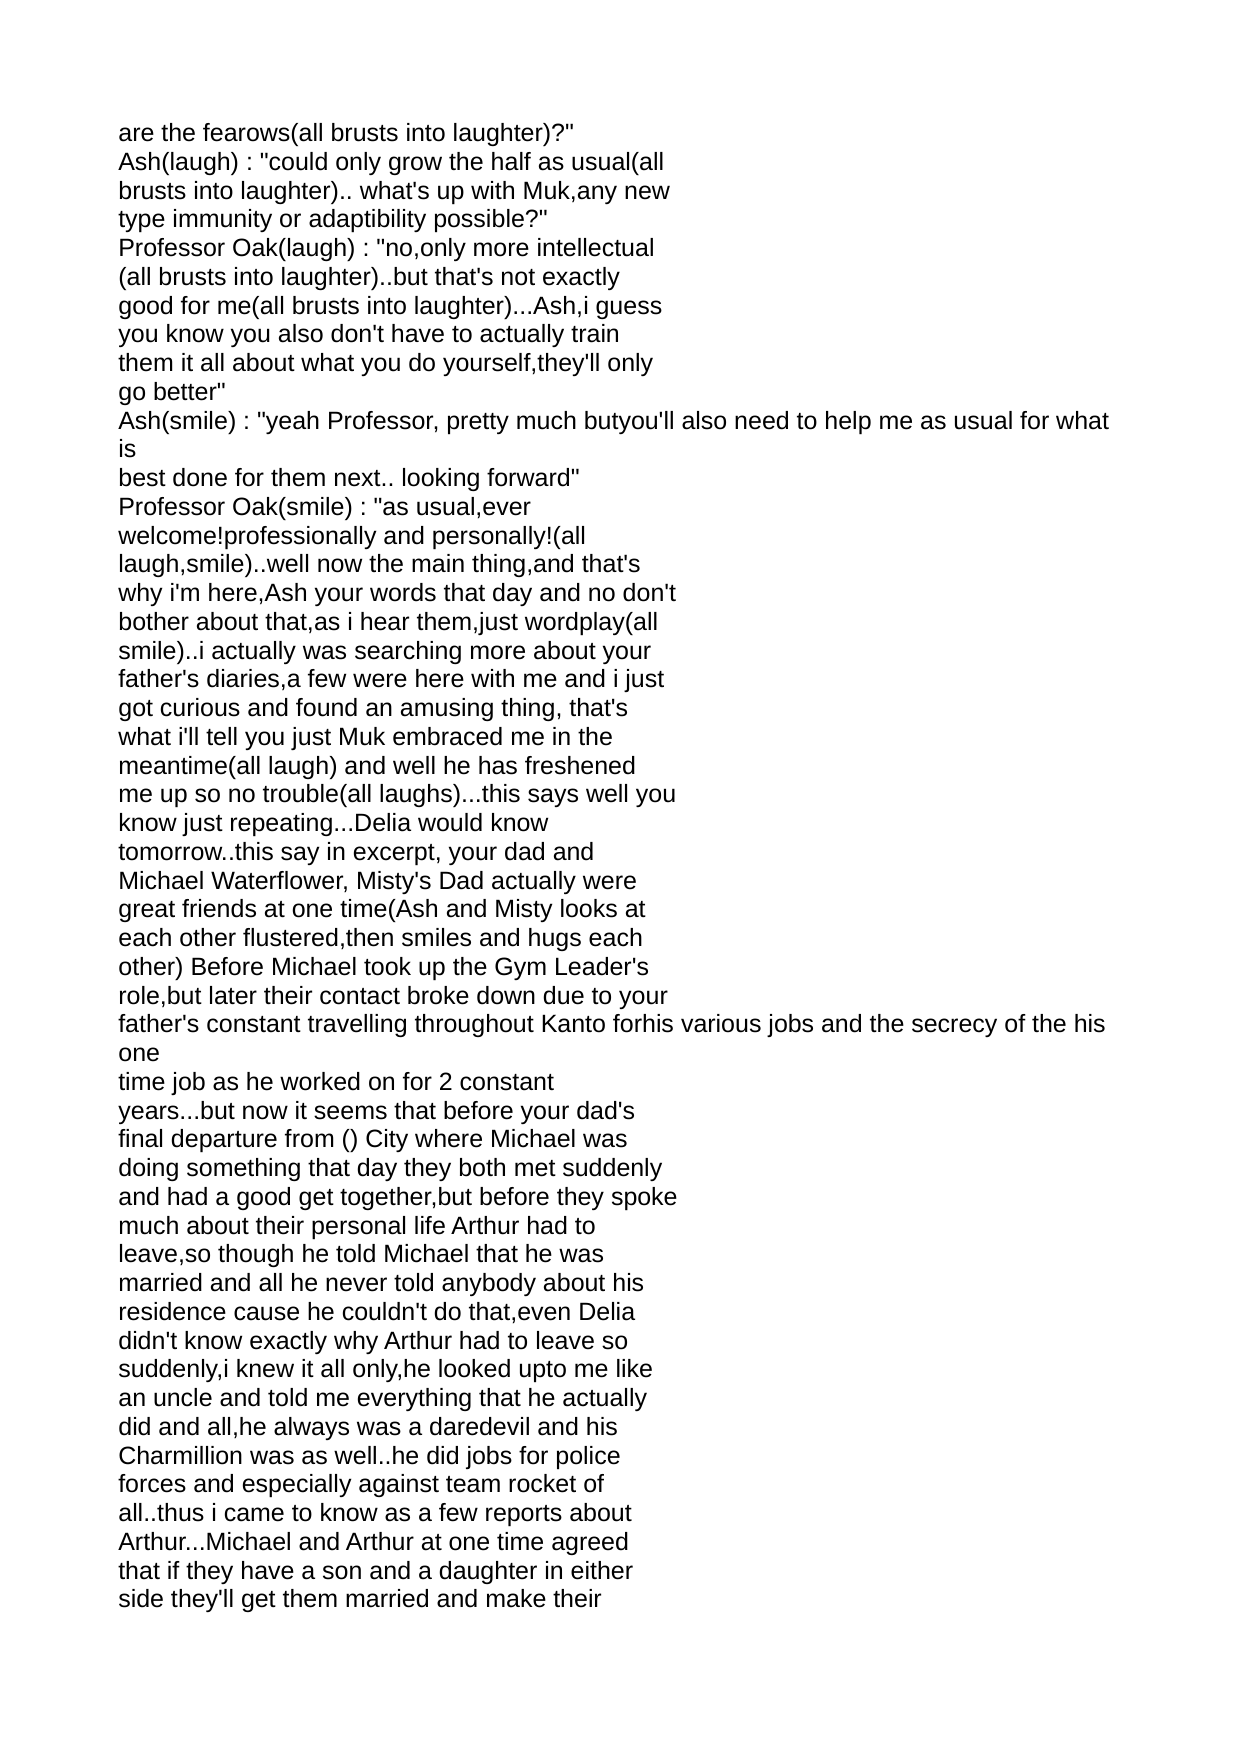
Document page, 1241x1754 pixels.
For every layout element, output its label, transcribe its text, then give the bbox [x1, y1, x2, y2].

text side they'll get them married and make their [118, 1584, 1122, 1613]
text much about their personal life Arthur had to [118, 1211, 1122, 1239]
text why i'm here,Ash your words that day and no don't [118, 578, 1122, 607]
text welcome!professionally and personally!(all [118, 521, 1122, 549]
text laugh,smile)..well now the main thing,and that's [118, 549, 1122, 578]
text didn't know exactly why Arthur had to leave so [118, 1326, 1122, 1354]
text them it all about what you do yourself,they'll only [118, 348, 1122, 377]
text residence cause he couldn't do that,even Delia [118, 1297, 1122, 1326]
text Arthur...Michael and Arthur at one time agreed [118, 1527, 1122, 1556]
text doing something that day they both met suddenly [118, 1153, 1122, 1182]
text smile)..i actually was searching more about your [118, 636, 1122, 664]
text each other flustered,then smiles and hugs each [118, 923, 1122, 952]
text got curious and found an amusing thing, that's [118, 693, 1122, 722]
text meantime(all laugh) and well he has freshened [118, 751, 1122, 779]
text tomorrow..this say in excerpt, your dad and [118, 837, 1122, 866]
text Professor Oak(smile) : "as usual,ever [118, 492, 1122, 521]
text are the fearows(all brusts into laughter)?" [118, 118, 1122, 147]
text Michael Waterflower, Misty's Dad actually were [118, 866, 1122, 894]
text Charmillion was as well..he did jobs for police [118, 1441, 1122, 1469]
text brusts into laughter).. what's up with Muk,any new [118, 176, 1122, 204]
text suddenly,i knew it all only,he looked upto me like [118, 1354, 1122, 1383]
text know just repeating...Delia would know [118, 808, 1122, 837]
text role,but later their contact broke down due to your [118, 981, 1122, 1009]
text an uncle and told me everything that he actually [118, 1383, 1122, 1412]
text good for me(all brusts into laughter)...Ash,i guess [118, 291, 1122, 319]
text father's diaries,a few were here with me and i just [118, 664, 1122, 693]
text all..thus i came to know as a few reports about [118, 1498, 1122, 1527]
text other) Before Michael took up the Gym Leader's [118, 952, 1122, 981]
text and had a good get together,but before they spoke [118, 1182, 1122, 1211]
text what i'll tell you just Muk embraced me in the [118, 722, 1122, 751]
text go better" [118, 377, 1122, 406]
text bother about that,as i hear them,just wordplay(all [118, 607, 1122, 636]
text Ash(smile) : "yeah Professor, pretty much butyou'll also need to help me as usual for what is [118, 406, 1122, 463]
text time job as he worked on for 2 constant [118, 1067, 1122, 1096]
text that if they have a son and a daughter in either [118, 1556, 1122, 1584]
text (all brusts into laughter)..but that's not exactly [118, 262, 1122, 291]
text great friends at one time(Ash and Misty looks at [118, 894, 1122, 923]
text final departure from () City where Michael was [118, 1124, 1122, 1153]
text best done for them next.. looking forward" [118, 463, 1122, 492]
text you know you also don't have to actually train [118, 319, 1122, 348]
text did and all,he always was a daredevil and his [118, 1412, 1122, 1441]
text married and all he never told anybody about his [118, 1268, 1122, 1297]
text Professor Oak(laugh) : "no,only more intellectual [118, 233, 1122, 262]
text years...but now it seems that before your dad's [118, 1096, 1122, 1124]
text forces and especially against team rocket of [118, 1469, 1122, 1498]
text father's constant travelling throughout Kanto forhis various jobs and the secrecy of the his one [118, 1009, 1122, 1067]
text Ash(laugh) : "could only grow the half as usual(all [118, 147, 1122, 176]
text type immunity or adaptibility possible?" [118, 204, 1122, 233]
text leave,so though he told Michael that he was [118, 1239, 1122, 1268]
text me up so no trouble(all laughs)...this says well you [118, 779, 1122, 808]
